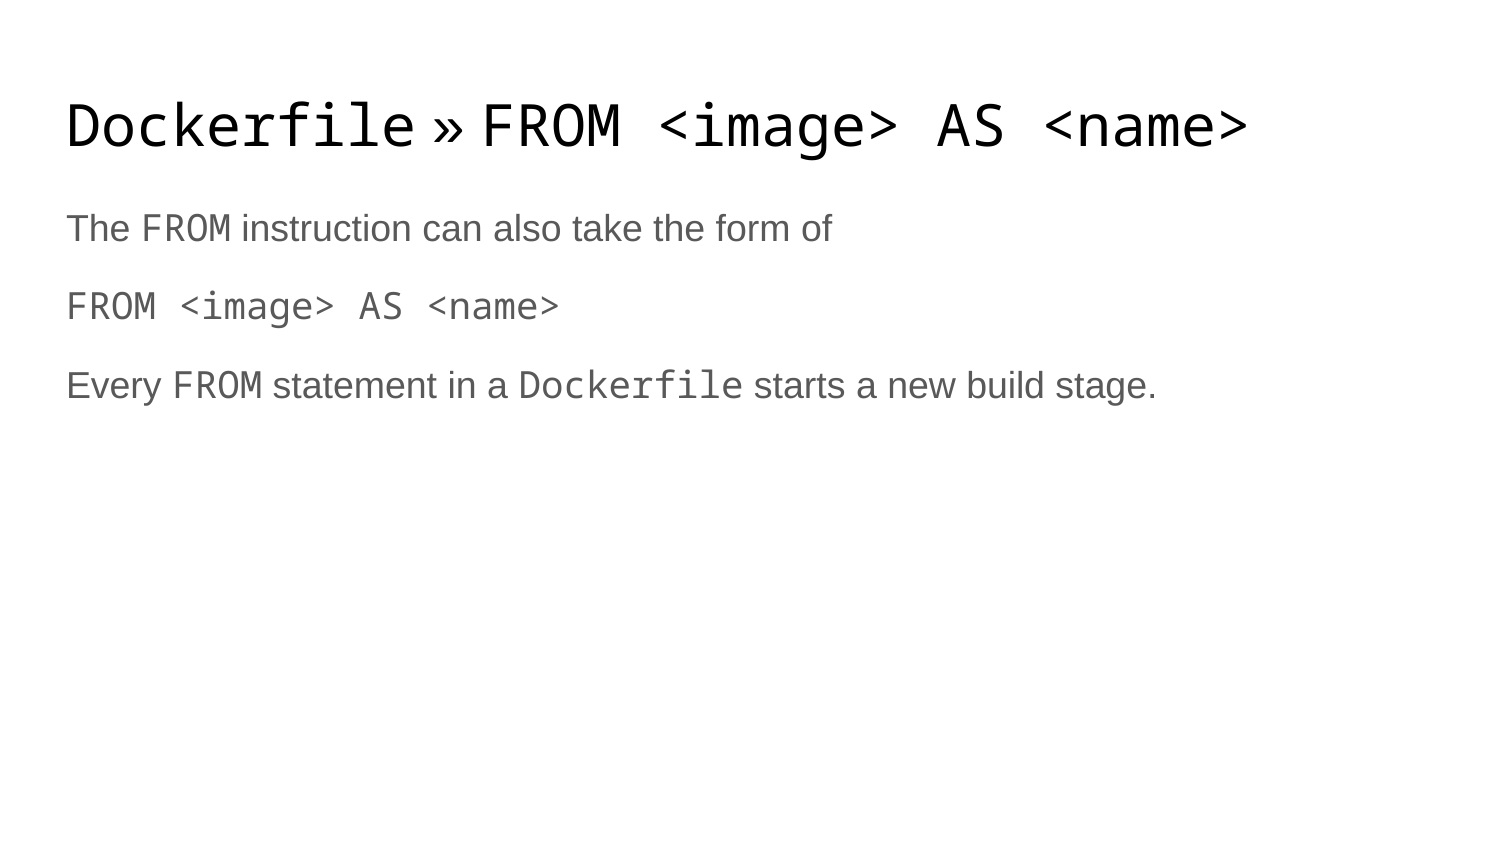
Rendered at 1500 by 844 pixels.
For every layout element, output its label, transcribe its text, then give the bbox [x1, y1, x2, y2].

title Dockerfile » FROM <image> AS <name> [51, 72, 1449, 167]
list The FROM instruction can also take the form of FROM <image> AS <name> Every FROM statement in a Dockerfile starts a new build stage. [51, 189, 1449, 750]
